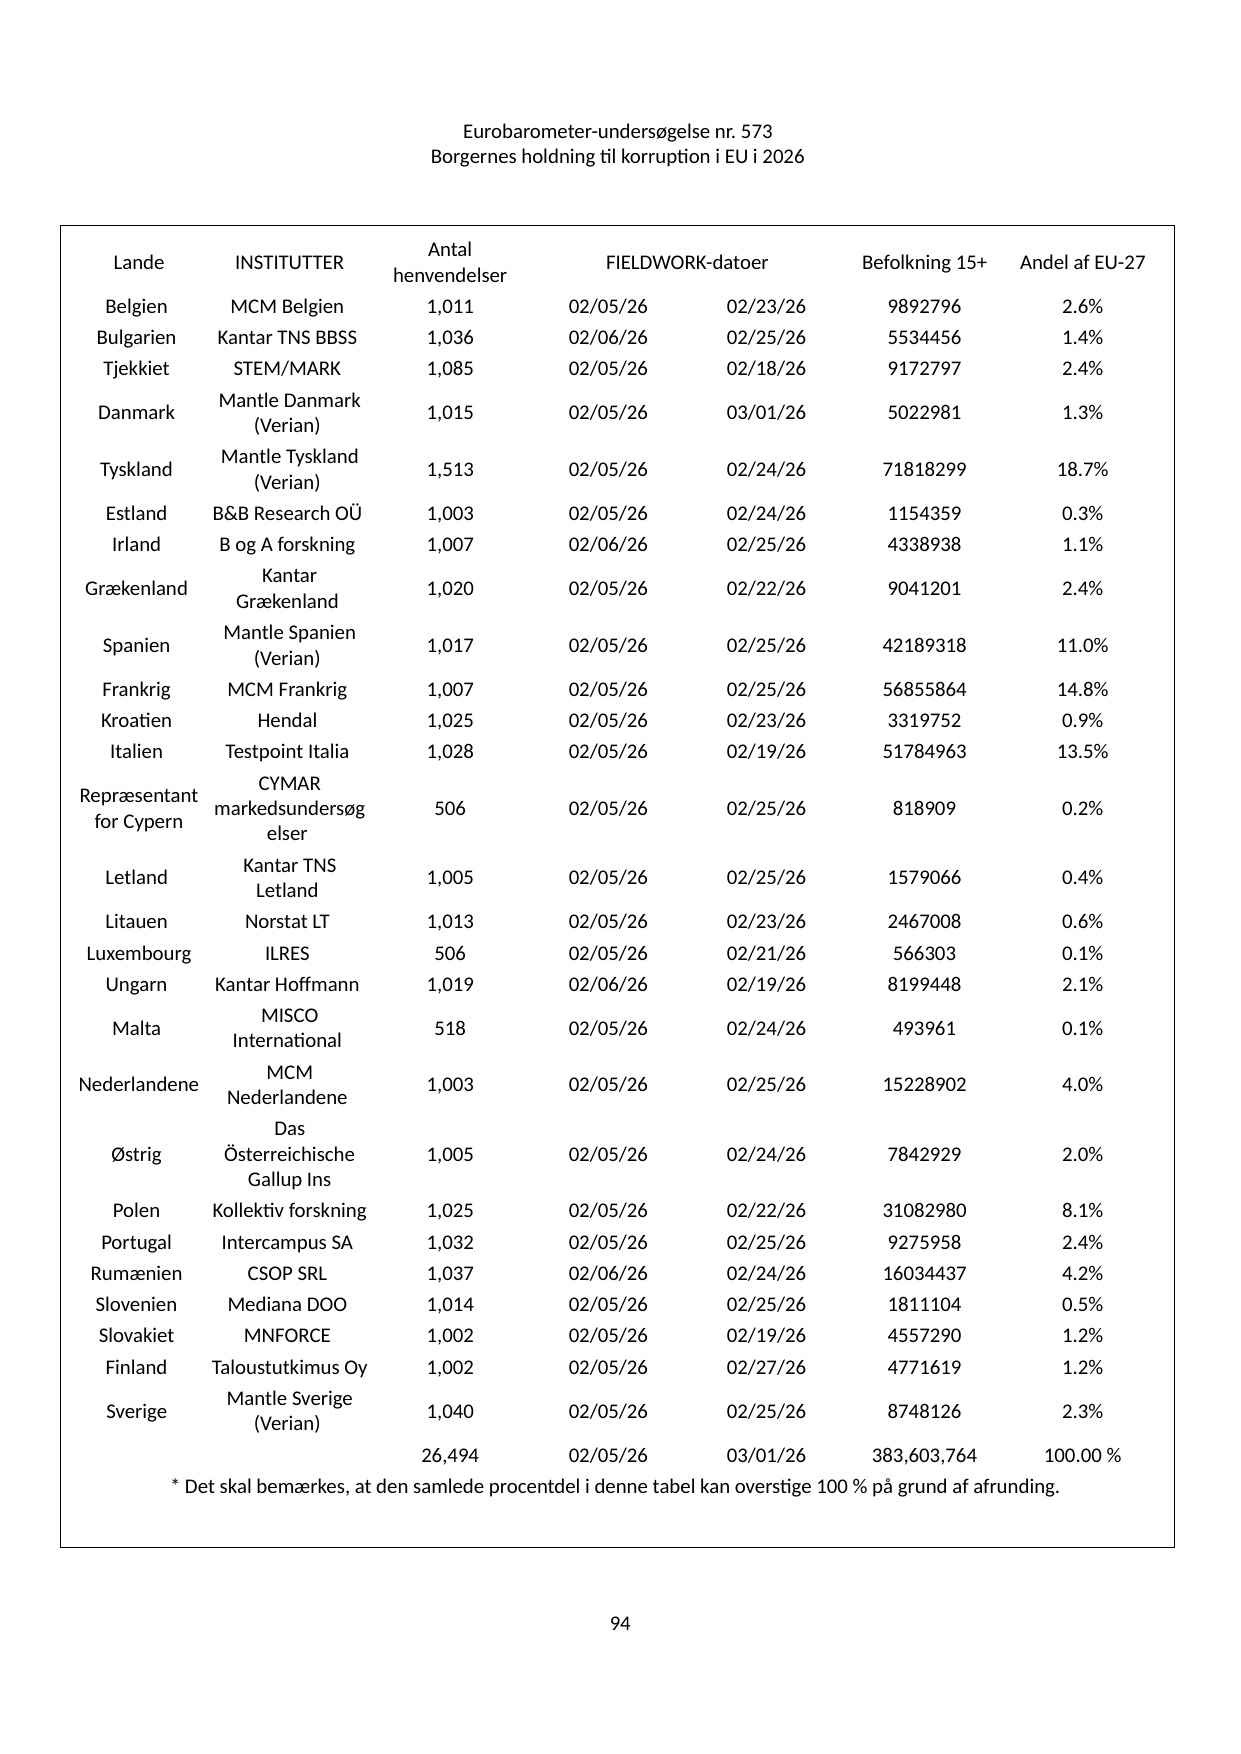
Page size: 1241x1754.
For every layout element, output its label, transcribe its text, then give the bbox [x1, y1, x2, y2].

table_cell 05/02/26 [529, 384, 687, 441]
table_cell Spanien [69, 616, 208, 673]
table_cell 1.2% [1004, 1351, 1162, 1382]
table_cell 2467008 [845, 906, 1003, 937]
table_cell 5022981 [845, 384, 1003, 441]
table_cell 05/02/26 [529, 1351, 687, 1382]
table_cell 1 002 [371, 1351, 529, 1382]
table_cell Taloustutkimus Oy [208, 1351, 371, 1382]
table_cell Das Österreichische Gallup Ins [208, 1113, 371, 1195]
table_cell 4338938 [845, 529, 1003, 560]
table_cell 42189318 [845, 616, 1003, 673]
table_cell Rumænien [69, 1257, 208, 1288]
table_cell CYMAR markedsundersøgelser [208, 767, 371, 849]
table_cell 1 011 [371, 290, 529, 321]
table_cell Hendal [208, 704, 371, 736]
table_cell Repræsentant for Cypern [69, 767, 208, 849]
table_cell 25/02/26 [687, 1289, 845, 1320]
table_cell CSOP SRL [208, 1257, 371, 1288]
table_cell 25/02/26 [687, 529, 845, 560]
table_cell MISCO International [208, 999, 371, 1056]
table_cell 21/02/26 [687, 937, 845, 968]
table_header INSTITUTTER [208, 234, 371, 290]
table_cell 1 002 [371, 1320, 529, 1351]
table_cell Kantar Hoffmann [208, 968, 371, 999]
table_cell 25/02/26 [687, 616, 845, 673]
table_cell 05/02/26 [529, 1320, 687, 1351]
table_cell 25/02/26 [687, 673, 845, 704]
table_cell Grækenland [69, 560, 208, 616]
table_cell 71818299 [845, 441, 1003, 497]
table_cell 05/02/26 [529, 497, 687, 528]
table_cell Portugal [69, 1226, 208, 1257]
table_cell 1.1% [1004, 529, 1162, 560]
table_cell 14.8% [1004, 673, 1162, 704]
table_cell Kantar Grækenland [208, 560, 371, 616]
table_cell 4557290 [845, 1320, 1003, 1351]
table_cell 1 019 [371, 968, 529, 999]
table_cell 25/02/26 [687, 321, 845, 353]
table_cell 4771619 [845, 1351, 1003, 1382]
table_cell 0.9% [1004, 704, 1162, 736]
table_cell 1 005 [371, 1113, 529, 1195]
table_cell 9275958 [845, 1226, 1003, 1257]
table_cell 24/02/26 [687, 999, 845, 1056]
table_cell 05/02/26 [529, 1226, 687, 1257]
table_cell Frankrig [69, 673, 208, 704]
table_cell Bulgarien [69, 321, 208, 353]
table_cell 0.1% [1004, 999, 1162, 1056]
table_cell 51784963 [845, 736, 1003, 767]
table_cell 05/02/26 [529, 1113, 687, 1195]
table_header Befolkning 15+ [845, 234, 1003, 290]
table_cell 1 007 [371, 529, 529, 560]
table_cell 1 036 [371, 321, 529, 353]
table_cell 24/02/26 [687, 441, 845, 497]
table_cell 19/02/26 [687, 1320, 845, 1351]
table_cell 1 017 [371, 616, 529, 673]
table_cell 24/02/26 [687, 497, 845, 528]
table_header Antal henvendelser [371, 234, 529, 290]
table_cell Tyskland [69, 441, 208, 497]
table_cell 05/02/26 [529, 673, 687, 704]
table_cell 383,603,764 [845, 1439, 1003, 1470]
table_cell Kantar TNS Letland [208, 849, 371, 906]
table_cell 16034437 [845, 1257, 1003, 1288]
table_cell 4.2% [1004, 1257, 1162, 1288]
table_cell 3319752 [845, 704, 1003, 736]
table_cell 2.0% [1004, 1113, 1162, 1195]
table_cell MCM Frankrig [208, 673, 371, 704]
table_cell 25/02/26 [687, 849, 845, 906]
table_cell 22/02/26 [687, 1195, 845, 1226]
table_cell Luxembourg [69, 937, 208, 968]
table_cell 1 003 [371, 497, 529, 528]
table_cell 0.3% [1004, 497, 1162, 528]
table_cell 06/02/26 [529, 529, 687, 560]
table_cell 23/02/26 [687, 290, 845, 321]
table_cell Mantle Tyskland (Verian) [208, 441, 371, 497]
table_cell 18.7% [1004, 441, 1162, 497]
table_cell 1811104 [845, 1289, 1003, 1320]
table_cell 518 [371, 999, 529, 1056]
table_cell 06/02/26 [529, 1257, 687, 1288]
table_cell Testpoint Italia [208, 736, 371, 767]
table_cell Finland [69, 1351, 208, 1382]
table_cell ILRES [208, 937, 371, 968]
table_cell MCM Belgien [208, 290, 371, 321]
table_cell 1.3% [1004, 384, 1162, 441]
table_cell 1 040 [371, 1382, 529, 1439]
table_cell 9041201 [845, 560, 1003, 616]
table_cell 31082980 [845, 1195, 1003, 1226]
table_cell 05/02/26 [529, 736, 687, 767]
table_cell Letland [69, 849, 208, 906]
table_cell 22/02/26 [687, 560, 845, 616]
table_cell 0.4% [1004, 849, 1162, 906]
table_cell 0.1% [1004, 937, 1162, 968]
table_cell Nederlandene [69, 1056, 208, 1113]
table_cell Sverige [69, 1382, 208, 1439]
table_cell 24/02/26 [687, 1113, 845, 1195]
table_cell 11.0% [1004, 616, 1162, 673]
table_cell Ungarn [69, 968, 208, 999]
table_cell 05/02/26 [529, 999, 687, 1056]
table_cell 25/02/26 [687, 1056, 845, 1113]
table_cell Danmark [69, 384, 208, 441]
table_cell * Det skal bemærkes, at den samlede procentdel i denne tabel kan overstige 100 % på grund af afrunding. [69, 1470, 1162, 1501]
table_cell 05/02/26 [529, 290, 687, 321]
table_cell 25/02/26 [687, 1226, 845, 1257]
table_cell 27/02/26 [687, 1351, 845, 1382]
table_cell 8199448 [845, 968, 1003, 999]
table_cell 566303 [845, 937, 1003, 968]
table_header Lande [69, 234, 208, 290]
table_cell 2.4% [1004, 560, 1162, 616]
table_cell 24/02/26 [687, 1257, 845, 1288]
table_cell MNFORCE [208, 1320, 371, 1351]
table_cell 23/02/26 [687, 906, 845, 937]
table_cell 1.4% [1004, 321, 1162, 353]
table_cell Malta [69, 999, 208, 1056]
table_cell 506 [371, 767, 529, 849]
table_cell 05/02/26 [529, 353, 687, 384]
table_cell Østrig [69, 1113, 208, 1195]
table_cell 0.2% [1004, 767, 1162, 849]
table_cell 1 032 [371, 1226, 529, 1257]
table_cell 1 014 [371, 1289, 529, 1320]
table_cell [69, 1439, 208, 1470]
table_cell 56855864 [845, 673, 1003, 704]
table_cell Kroatien [69, 704, 208, 736]
table_cell Slovenien [69, 1289, 208, 1320]
table_cell Mantle Spanien (Verian) [208, 616, 371, 673]
table_cell Kantar TNS BBSS [208, 321, 371, 353]
table_cell B&B Research OÜ [208, 497, 371, 528]
table_cell 1 007 [371, 673, 529, 704]
table_cell 1 015 [371, 384, 529, 441]
table_cell 05/02/26 [529, 937, 687, 968]
table_cell Litauen [69, 906, 208, 937]
table_cell 2.6% [1004, 290, 1162, 321]
table_cell Mantle Danmark (Verian) [208, 384, 371, 441]
table_cell 1 013 [371, 906, 529, 937]
table_cell 0.5% [1004, 1289, 1162, 1320]
table_cell Norstat LT [208, 906, 371, 937]
table_cell 05/02/26 [529, 1439, 687, 1470]
table_cell 06/02/26 [529, 321, 687, 353]
table_cell Mantle Sverige (Verian) [208, 1382, 371, 1439]
table_cell 06/02/26 [529, 968, 687, 999]
table_cell 05/02/26 [529, 906, 687, 937]
table_cell 4.0% [1004, 1056, 1162, 1113]
table_cell 05/02/26 [529, 1382, 687, 1439]
table_cell 05/02/26 [529, 849, 687, 906]
table_cell 05/02/26 [529, 1195, 687, 1226]
table_cell Belgien [69, 290, 208, 321]
table_cell 2.3% [1004, 1382, 1162, 1439]
table_cell 493961 [845, 999, 1003, 1056]
table_cell 9172797 [845, 353, 1003, 384]
table_cell Mediana DOO [208, 1289, 371, 1320]
table_cell MCM Nederlandene [208, 1056, 371, 1113]
table_cell 05/02/26 [529, 1289, 687, 1320]
table_cell 100,00 % [1004, 1439, 1162, 1470]
table_cell 23/02/26 [687, 704, 845, 736]
table_cell 1 085 [371, 353, 529, 384]
table_header FIELDWORK-datoer [529, 234, 845, 290]
table_cell 506 [371, 937, 529, 968]
table_cell 8.1% [1004, 1195, 1162, 1226]
table_cell 05/02/26 [529, 616, 687, 673]
table_cell 05/02/26 [529, 1056, 687, 1113]
table_cell B og A forskning [208, 529, 371, 560]
table_cell 05/02/26 [529, 441, 687, 497]
table_cell Italien [69, 736, 208, 767]
table_cell [208, 1439, 371, 1470]
table_cell 7842929 [845, 1113, 1003, 1195]
table_cell 5534456 [845, 321, 1003, 353]
table_cell 2.4% [1004, 353, 1162, 384]
table_cell 1.2% [1004, 1320, 1162, 1351]
table_cell 1 025 [371, 1195, 529, 1226]
table_cell 2.4% [1004, 1226, 1162, 1257]
table_cell 01/03/26 [687, 1439, 845, 1470]
table_cell 8748126 [845, 1382, 1003, 1439]
table_cell Polen [69, 1195, 208, 1226]
table_cell Intercampus SA [208, 1226, 371, 1257]
table_cell 1 020 [371, 560, 529, 616]
table_cell 1 513 [371, 441, 529, 497]
table_cell Irland [69, 529, 208, 560]
table_cell 13.5% [1004, 736, 1162, 767]
table_cell Kollektiv forskning [208, 1195, 371, 1226]
table_cell Estland [69, 497, 208, 528]
table_cell 1 037 [371, 1257, 529, 1288]
table_cell 0.6% [1004, 906, 1162, 937]
table_cell 18/02/26 [687, 353, 845, 384]
table_cell 25/02/26 [687, 767, 845, 849]
table_cell 1 003 [371, 1056, 529, 1113]
table_cell 26 494 [371, 1439, 529, 1470]
table_cell Slovakiet [69, 1320, 208, 1351]
table_cell 1154359 [845, 497, 1003, 528]
table_cell 05/02/26 [529, 767, 687, 849]
table_cell 19/02/26 [687, 736, 845, 767]
table_cell 9892796 [845, 290, 1003, 321]
table_cell STEM/MARK [208, 353, 371, 384]
table_cell 1 025 [371, 704, 529, 736]
table_cell 05/02/26 [529, 560, 687, 616]
table_cell 15228902 [845, 1056, 1003, 1113]
table_cell Tjekkiet [69, 353, 208, 384]
table_cell 05/02/26 [529, 704, 687, 736]
table_cell 818909 [845, 767, 1003, 849]
table_cell 19/02/26 [687, 968, 845, 999]
table_cell 1 028 [371, 736, 529, 767]
table_cell 1 005 [371, 849, 529, 906]
table_cell 2.1% [1004, 968, 1162, 999]
table_cell 01/03/26 [687, 384, 845, 441]
table_header Andel af EU-27 [1004, 234, 1162, 290]
table_cell 1579066 [845, 849, 1003, 906]
table_cell 25/02/26 [687, 1382, 845, 1439]
